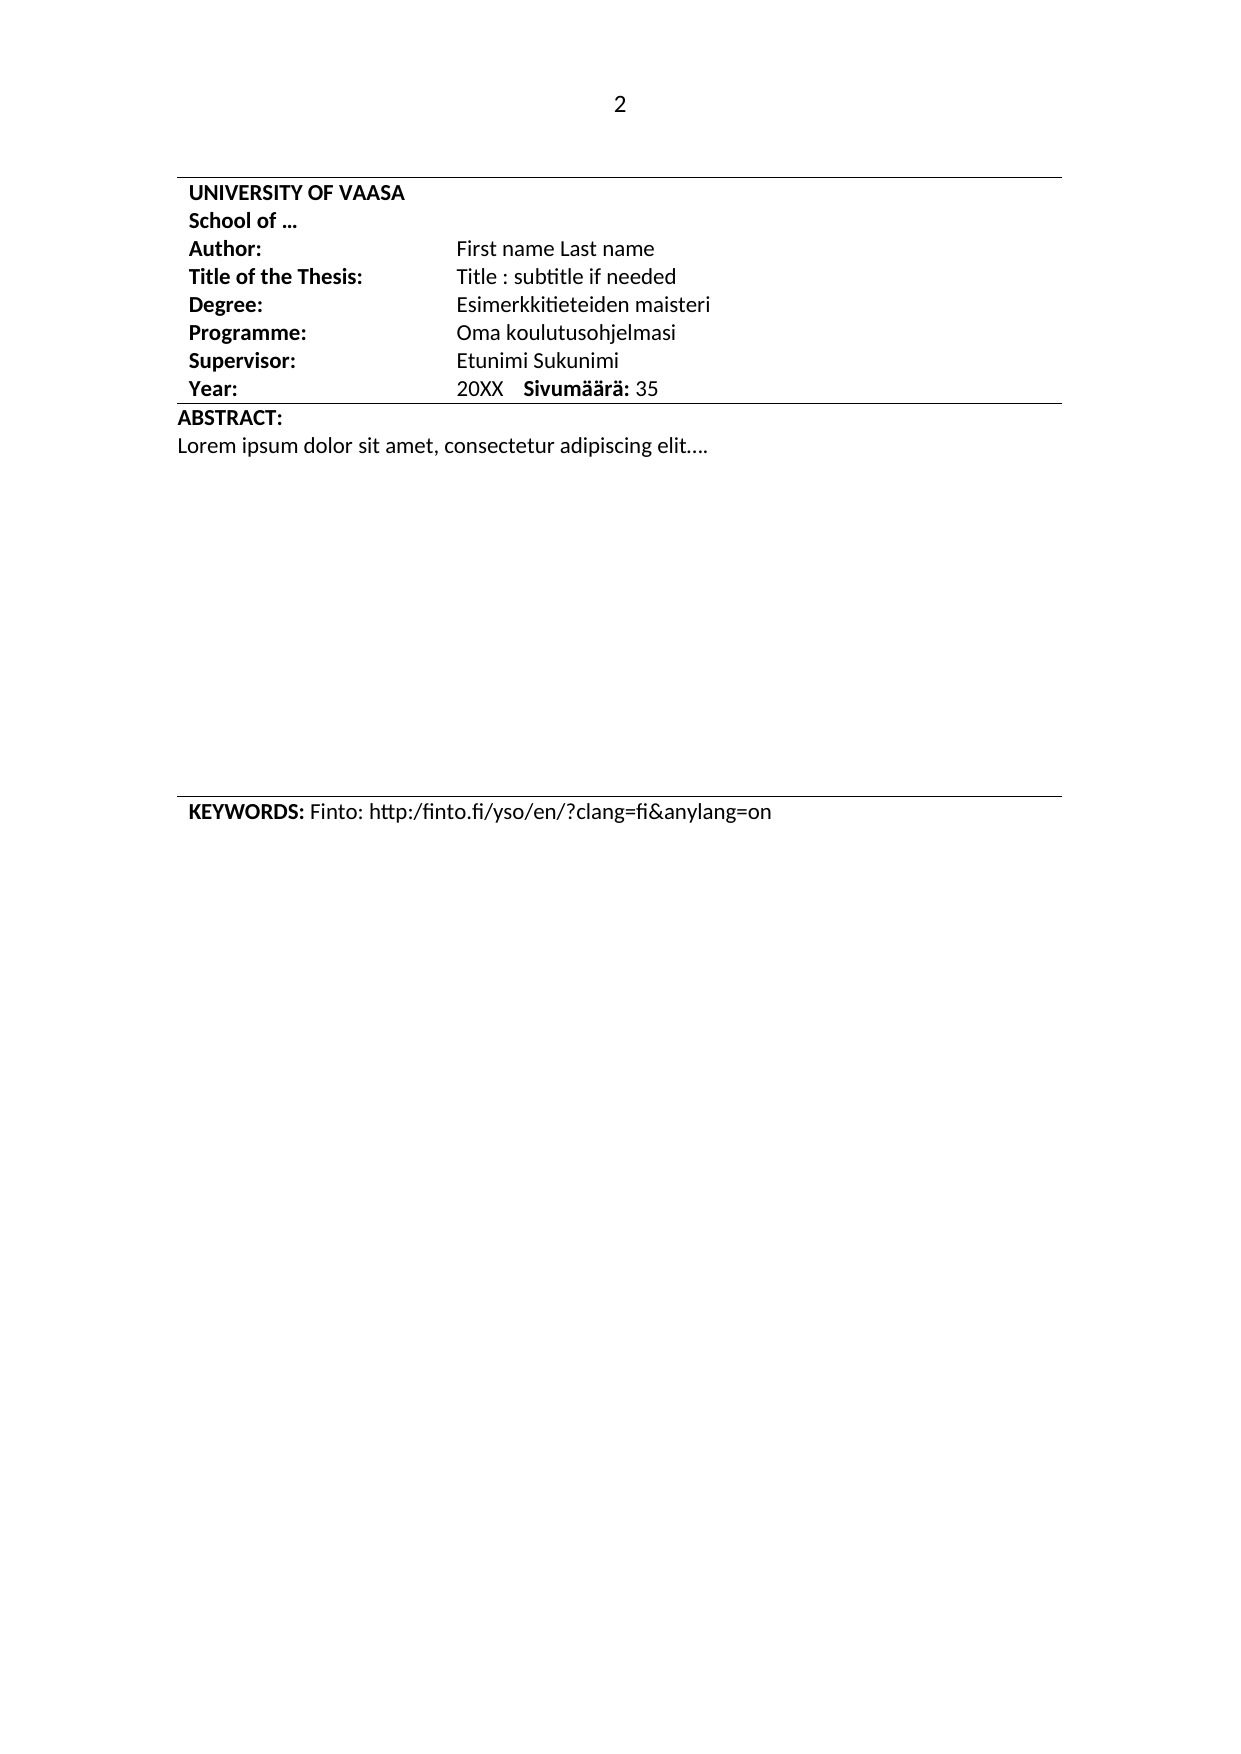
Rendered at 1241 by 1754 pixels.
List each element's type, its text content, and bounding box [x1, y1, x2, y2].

text Lorem ipsum dolor sit amet, consectetur adipiscing elit…. [177, 431, 1063, 459]
table_header UNIVERSITY OF VAASA School of … Author: First name Last name Title of the Thesis: Title : subtitle if needed Degree: Esimerkkitieteiden maisteri Programme: Oma koulutusohjelmasi Supervisor: Etunimi Sukunimi Year: 20XX Sivumäärä: 35 [177, 178, 1062, 402]
table_header KEYWORDS: Finto: http:/finto.fi/yso/en/?clang=fi&anylang=on [177, 797, 1062, 825]
text ABSTRACT: [177, 403, 1063, 431]
